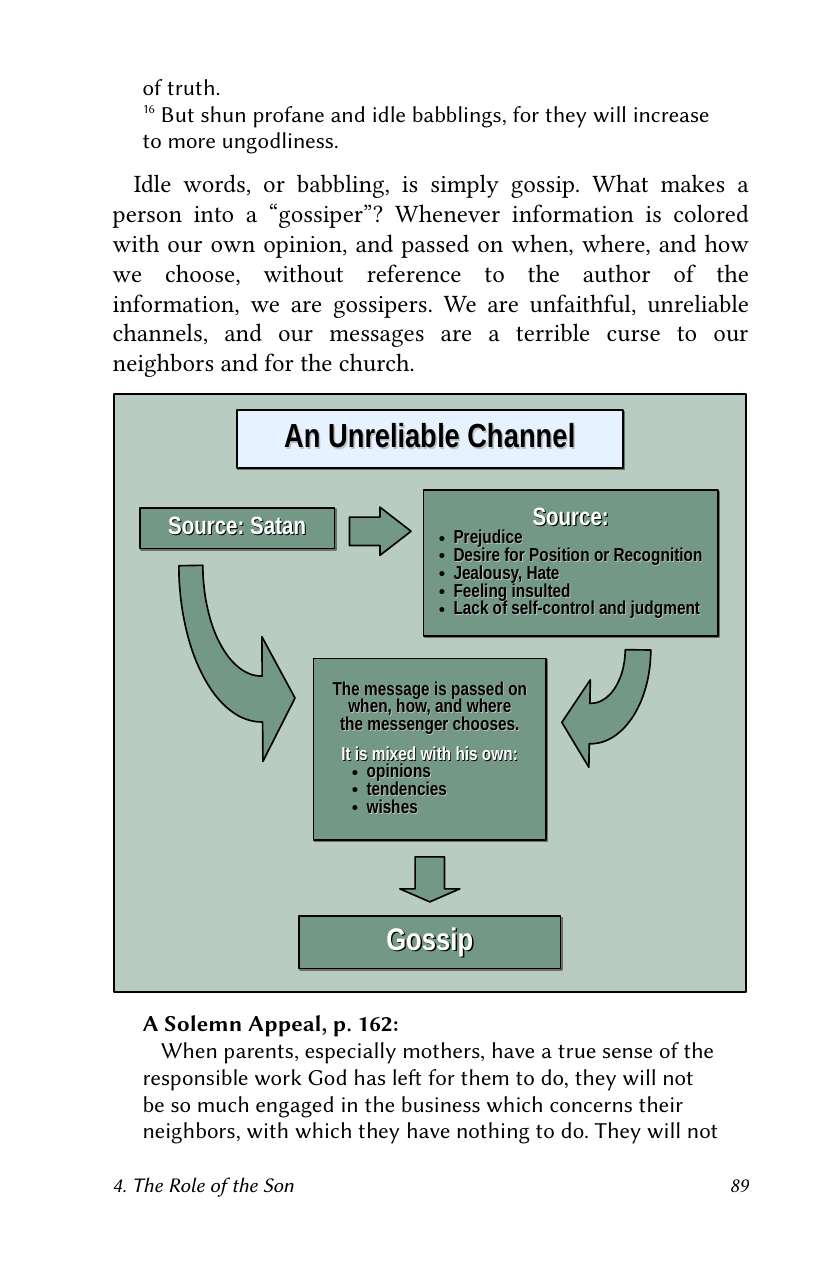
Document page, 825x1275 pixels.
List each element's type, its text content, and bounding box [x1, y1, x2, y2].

text 16 But shun profane and idle babblings, for they will increase to more ungodliness. [142, 102, 720, 154]
text Idle words, or babbling, is simply gossip. What makes a person into a “gossiper”? Whenever information is colored with our own opinion, and passed on when, where, and how we choose, without reference to the author of the information, we are gossipers. We are unfaithful, unreliable channels, and our messages are a terrible curse to our neighbors and for the church. [112, 170, 750, 378]
text of truth. [142, 75, 720, 101]
text A Solemn Appeal, p. 162: [142, 394, 750, 1037]
text When parents, especially mothers, have a true sense of the responsible work God has left for them to do, they will not be so much engaged in the business which concerns their neighbors, with which they have nothing to do. They will not [142, 1038, 720, 1144]
